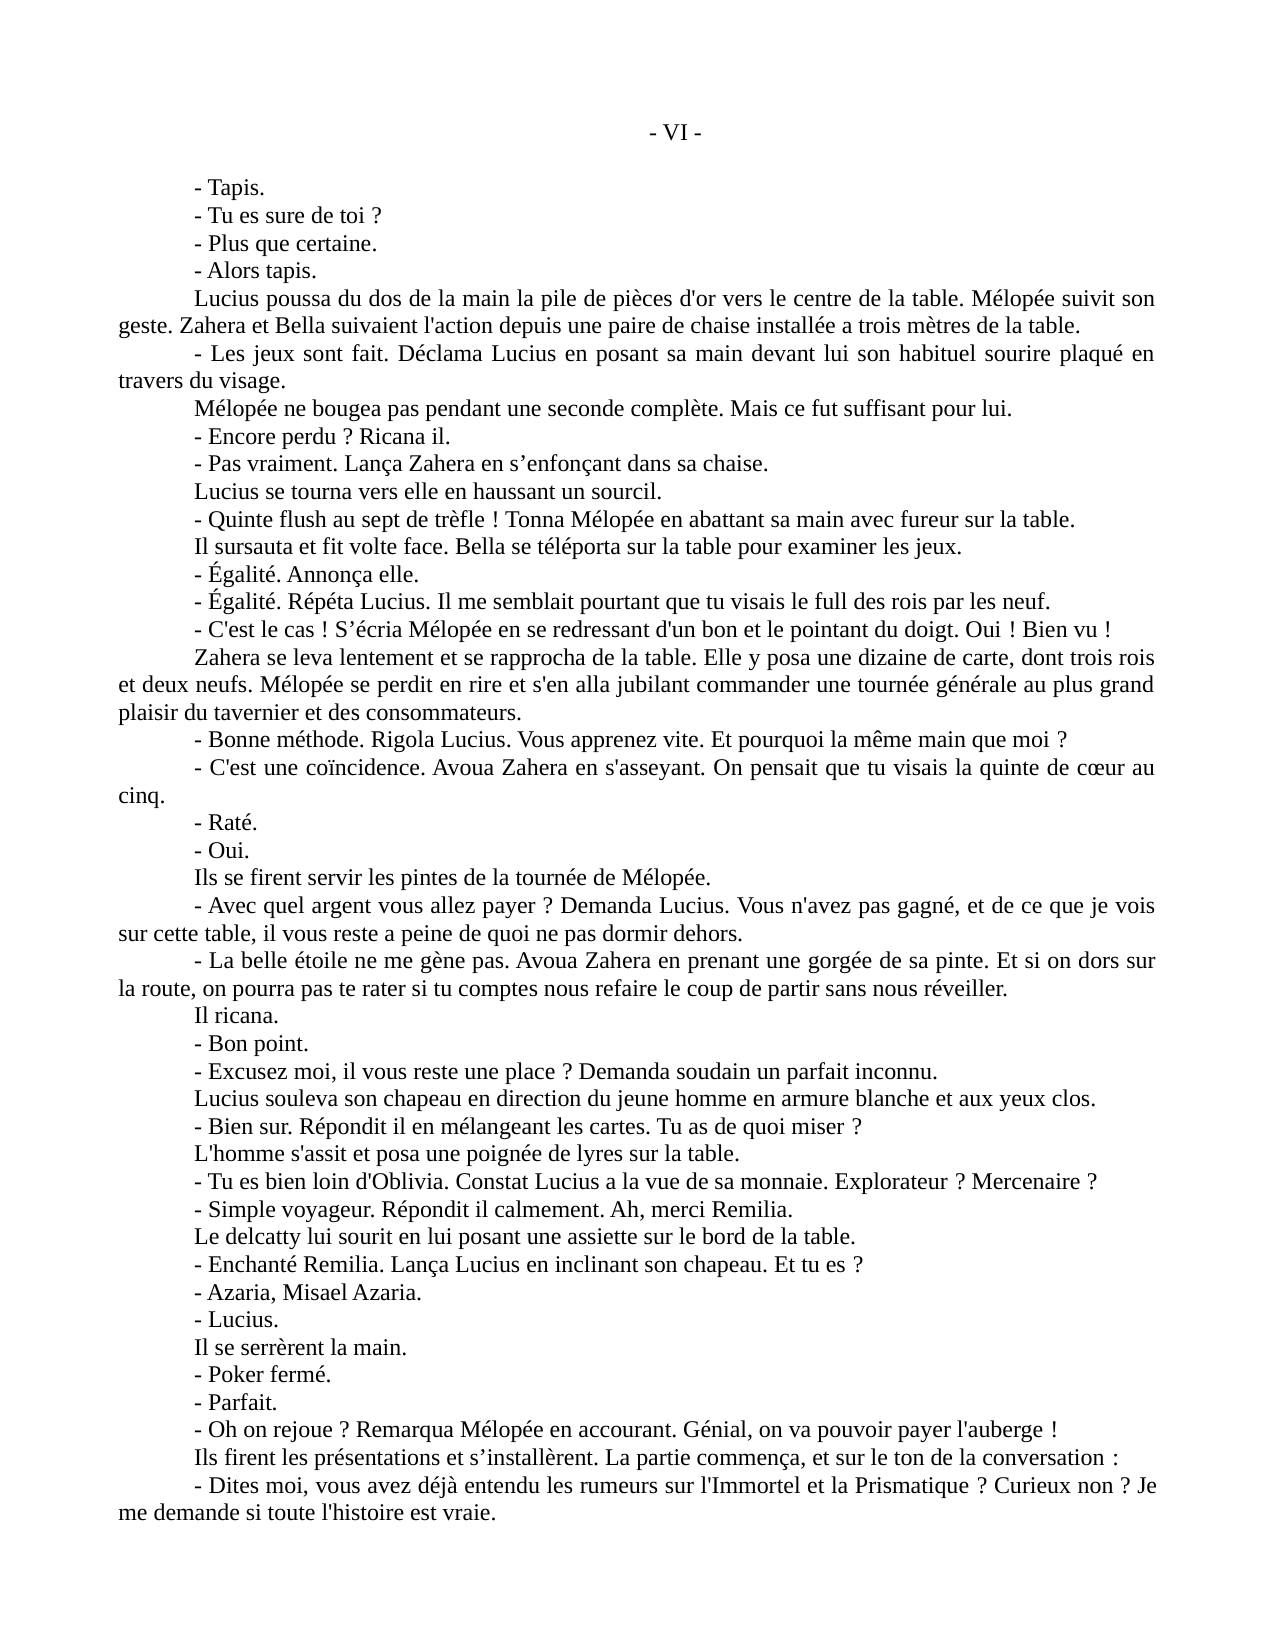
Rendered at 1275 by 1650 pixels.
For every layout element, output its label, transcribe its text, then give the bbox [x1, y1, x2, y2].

text - Poker fermé. [118, 1360, 1157, 1388]
text - La belle étoile ne me gène pas. Avoua Zahera en prenant une gorgée de sa pinte. Et si on dors sur la route, on pourra pas te rater si tu comptes nous refaire le coup de partir sans nous réveiller. [118, 946, 1157, 1001]
text Il sursauta et fit volte face. Bella se téléporta sur la table pour examiner les jeux. [118, 532, 1157, 560]
text - Les jeux sont fait. Déclama Lucius en posant sa main devant lui son habituel sourire plaqué en travers du visage. [118, 339, 1157, 394]
text - C'est le cas ! S’écria Mélopée en se redressant d'un bon et le pointant du doigt. Oui ! Bien vu ! [118, 615, 1157, 643]
text - Plus que certaine. [118, 228, 1157, 256]
text - Égalité. Répéta Lucius. Il me semblait pourtant que tu visais le full des rois par les neuf. [118, 587, 1157, 615]
text - Tapis. [118, 173, 1157, 201]
text Le delcatty lui sourit en lui posant une assiette sur le bord de la table. [118, 1222, 1157, 1250]
text Lucius souleva son chapeau en direction du jeune homme en armure blanche et aux yeux clos. [118, 1084, 1157, 1112]
text - Tu es sure de toi ? [118, 201, 1157, 228]
text - Alors tapis. [118, 256, 1157, 284]
text Ils firent les présentations et s’installèrent. La partie commença, et sur le ton de la conversation : [118, 1443, 1157, 1471]
text - Azaria, Misael Azaria. [118, 1277, 1157, 1305]
text - Bon point. [118, 1029, 1157, 1057]
text - C'est une coïncidence. Avoua Zahera en s'asseyant. On pensait que tu visais la quinte de cœur au cinq. [118, 753, 1157, 808]
text - Dites moi, vous avez déjà entendu les rumeurs sur l'Immortel et la Prismatique ? Curieux non ? Je me demande si toute l'histoire est vraie. [118, 1471, 1157, 1526]
text - Raté. [118, 808, 1157, 836]
text - Avec quel argent vous allez payer ? Demanda Lucius. Vous n'avez pas gagné, et de ce que je vois sur cette table, il vous reste a peine de quoi ne pas dormir dehors. [118, 891, 1157, 946]
text Zahera se leva lentement et se rapprocha de la table. Elle y posa une dizaine de carte, dont trois rois et deux neufs. Mélopée se perdit en rire et s'en alla jubilant commander une tournée générale au plus grand plaisir du tavernier et des consommateurs. [118, 643, 1157, 725]
text - Parfait. [118, 1388, 1157, 1416]
text - Encore perdu ? Ricana il. [118, 422, 1157, 449]
text L'homme s'assit et posa une poignée de lyres sur la table. [118, 1139, 1157, 1167]
text - Simple voyageur. Répondit il calmement. Ah, merci Remilia. [118, 1195, 1157, 1222]
text - Oui. [118, 836, 1157, 863]
text - Pas vraiment. Lança Zahera en s’enfonçant dans sa chaise. [118, 449, 1157, 477]
text - VI - [118, 118, 1157, 146]
text Lucius poussa du dos de la main la pile de pièces d'or vers le centre de la table. Mélopée suivit son geste. Zahera et Bella suivaient l'action depuis une paire de chaise installée a trois mètres de la table. [118, 284, 1157, 339]
text Il ricana. [118, 1001, 1157, 1029]
text - Bien sur. Répondit il en mélangeant les cartes. Tu as de quoi miser ? [118, 1112, 1157, 1139]
text - Oh on rejoue ? Remarqua Mélopée en accourant. Génial, on va pouvoir payer l'auberge ! [118, 1416, 1157, 1443]
text Ils se firent servir les pintes de la tournée de Mélopée. [118, 863, 1157, 891]
text - Quinte flush au sept de trèfle ! Tonna Mélopée en abattant sa main avec fureur sur la table. [118, 504, 1157, 532]
text Mélopée ne bougea pas pendant une seconde complète. Mais ce fut suffisant pour lui. [118, 394, 1157, 422]
text - Lucius. [118, 1305, 1157, 1333]
text - Excusez moi, il vous reste une place ? Demanda soudain un parfait inconnu. [118, 1057, 1157, 1084]
text - Égalité. Annonça elle. [118, 560, 1157, 587]
text - Tu es bien loin d'Oblivia. Constat Lucius a la vue de sa monnaie. Explorateur ? Mercenaire ? [118, 1167, 1157, 1195]
text - Bonne méthode. Rigola Lucius. Vous apprenez vite. Et pourquoi la même main que moi ? [118, 725, 1157, 753]
text - Enchanté Remilia. Lança Lucius en inclinant son chapeau. Et tu es ? [118, 1250, 1157, 1277]
text Lucius se tourna vers elle en haussant un sourcil. [118, 477, 1157, 504]
text Il se serrèrent la main. [118, 1333, 1157, 1360]
